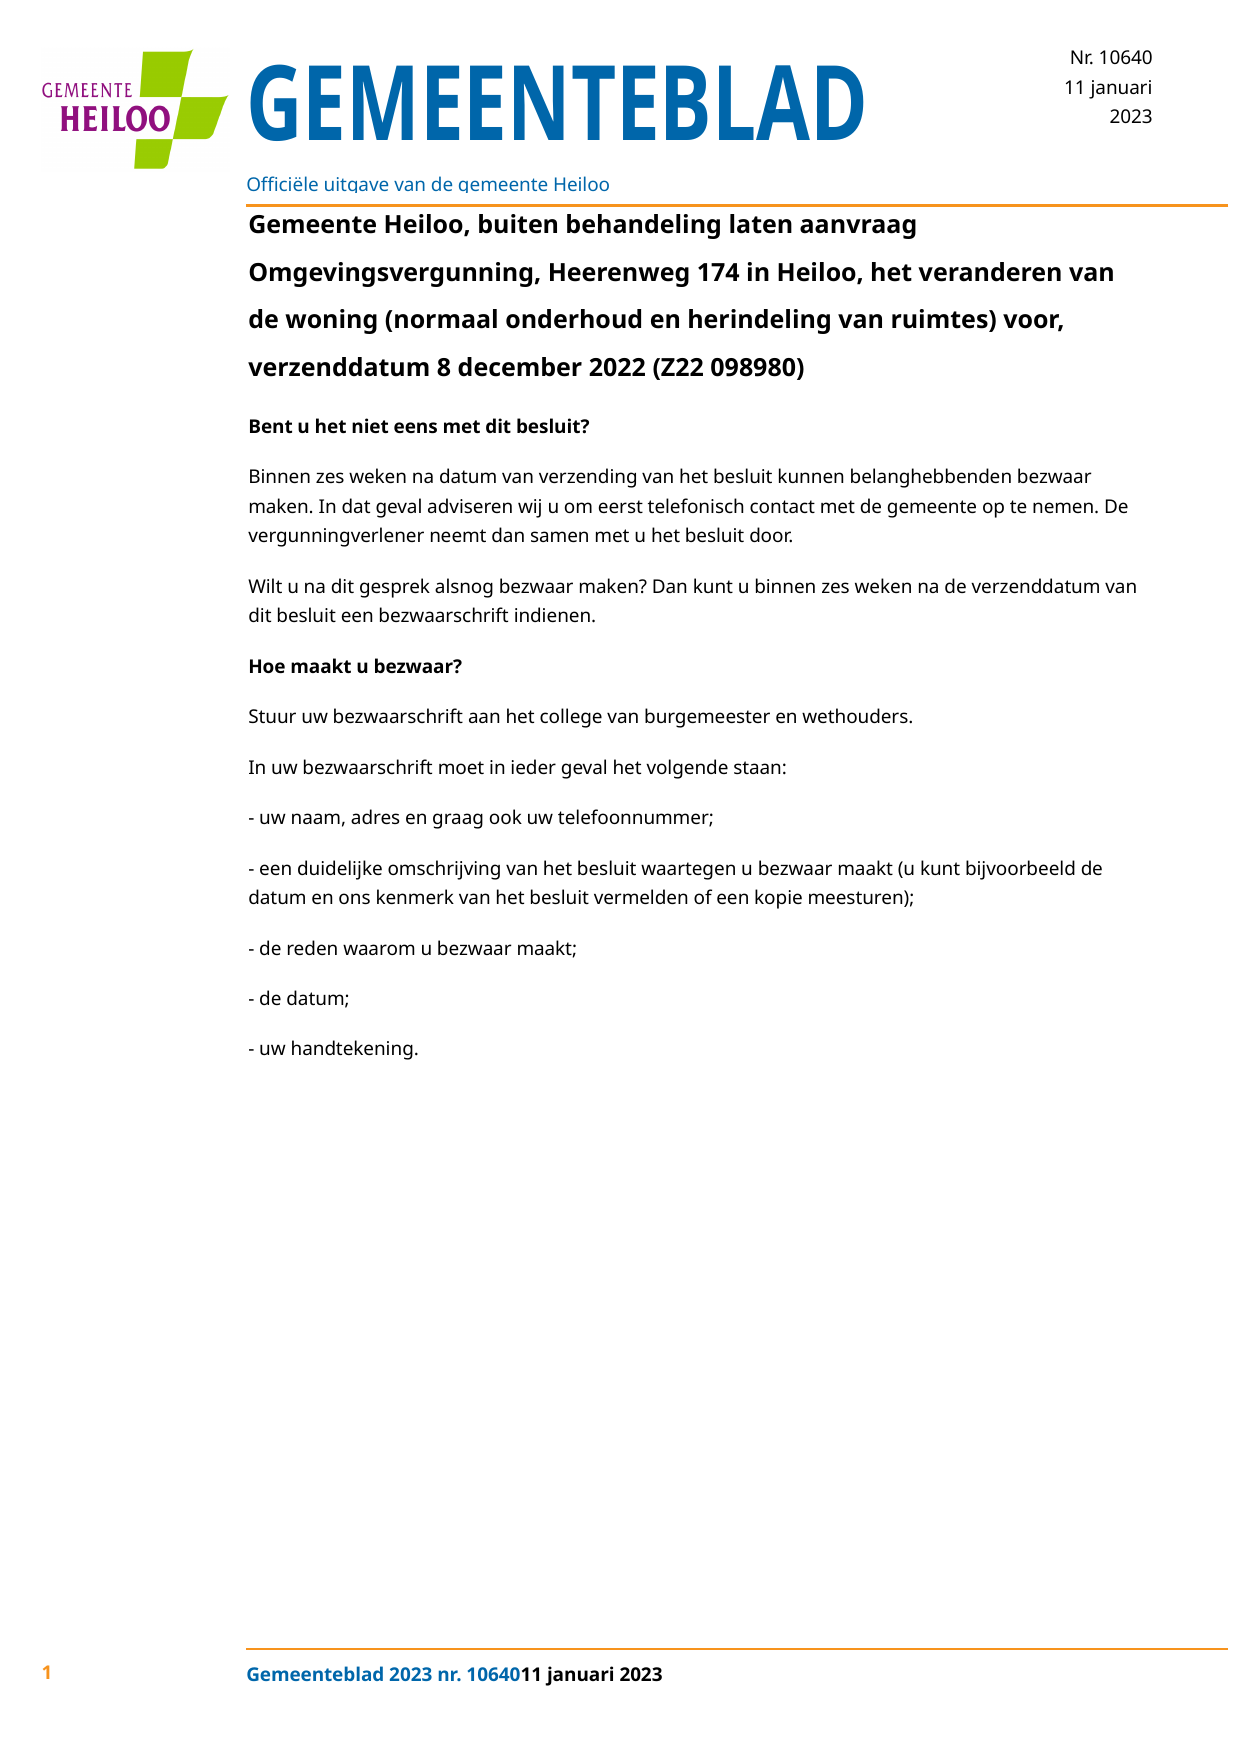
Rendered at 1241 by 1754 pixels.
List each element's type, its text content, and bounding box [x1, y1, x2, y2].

text Bent u het niet eens met dit besluit? [248, 413, 1152, 439]
text - een duidelijke omschrijving van het besluit waartegen u bezwaar maakt (u kunt bijvoorbeeld de datum en ons kenmerk van het besluit vermelden of een kopie meesturen); [248, 855, 1152, 910]
text - uw handtekening. [248, 1036, 1152, 1061]
text - de reden waarom u bezwaar maakt; [248, 935, 1152, 961]
text - uw naam, adres en graag ook uw telefoonnummer; [248, 804, 1152, 830]
text Binnen zes weken na datum van verzending van het besluit kunnen belanghebbenden bezwaar maken. In dat geval adviseren wij u om eerst telefonisch contact met de gemeente op te nemen. De vergunningverlener neemt dan samen met u het besluit door. [248, 463, 1152, 548]
text Stuur uw bezwaarschrift aan het college van burgemeester en wethouders. [248, 703, 1152, 729]
text Wilt u na dit gesprek alsnog bezwaar maken? Dan kunt u binnen zes weken na de verzenddatum van dit besluit een bezwaarschrift indienen. [248, 573, 1152, 628]
picture [41, 47, 231, 172]
text Hoe maakt u bezwaar? [248, 653, 1152, 679]
text In uw bezwaarschrift moet in ieder geval het volgende staan: [248, 754, 1152, 780]
text Gemeente Heiloo, buiten behandeling laten aanvraag Omgevingsvergunning, Heerenweg 174 in Heiloo, het veranderen van de woning (normaal onderhoud en herindeling van ruimtes) voor, verzenddatum 8 december 2022 (Z22 098980) [248, 207, 1152, 384]
text - de datum; [248, 985, 1152, 1011]
